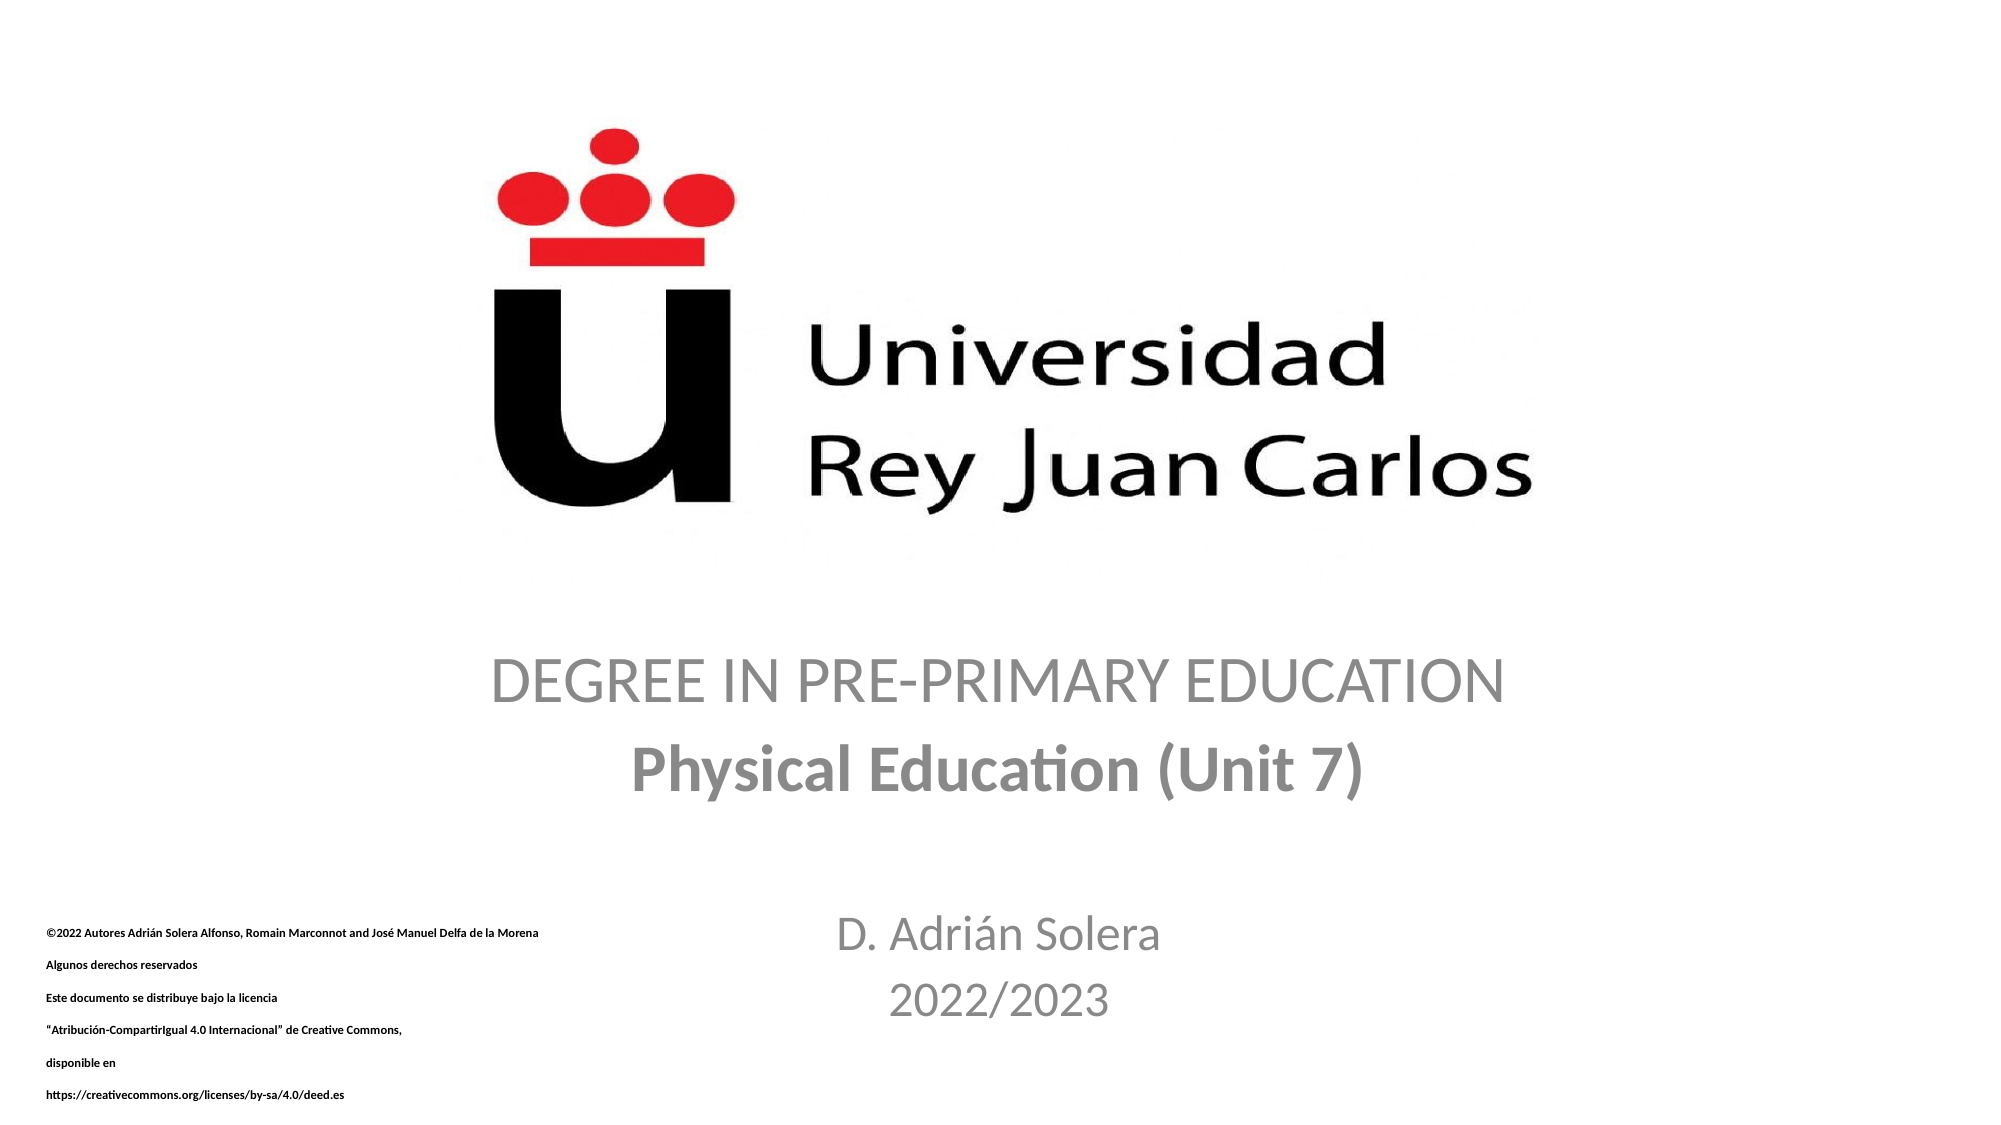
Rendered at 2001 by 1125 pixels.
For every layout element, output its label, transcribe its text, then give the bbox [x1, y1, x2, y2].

text_box ©2022 Autores Adrián Solera Alfonso, Romain Marconnot and José Manuel Delfa de la Morena Algunos derechos reservados Este documento se distribuye bajo la licencia “Atribución-CompartirIgual 4.0 Internacional” de Creative Commons, disponible en https://creativecommons.org/licenses/by-sa/4.0/deed.es [31, 921, 583, 1121]
picture [451, 117, 1552, 582]
subtitle DEGREE IN PRE-PRIMARY EDUCATION Physical Education (Unit 7) D. Adrián Solera 2022/2023 [145, 637, 1853, 1056]
